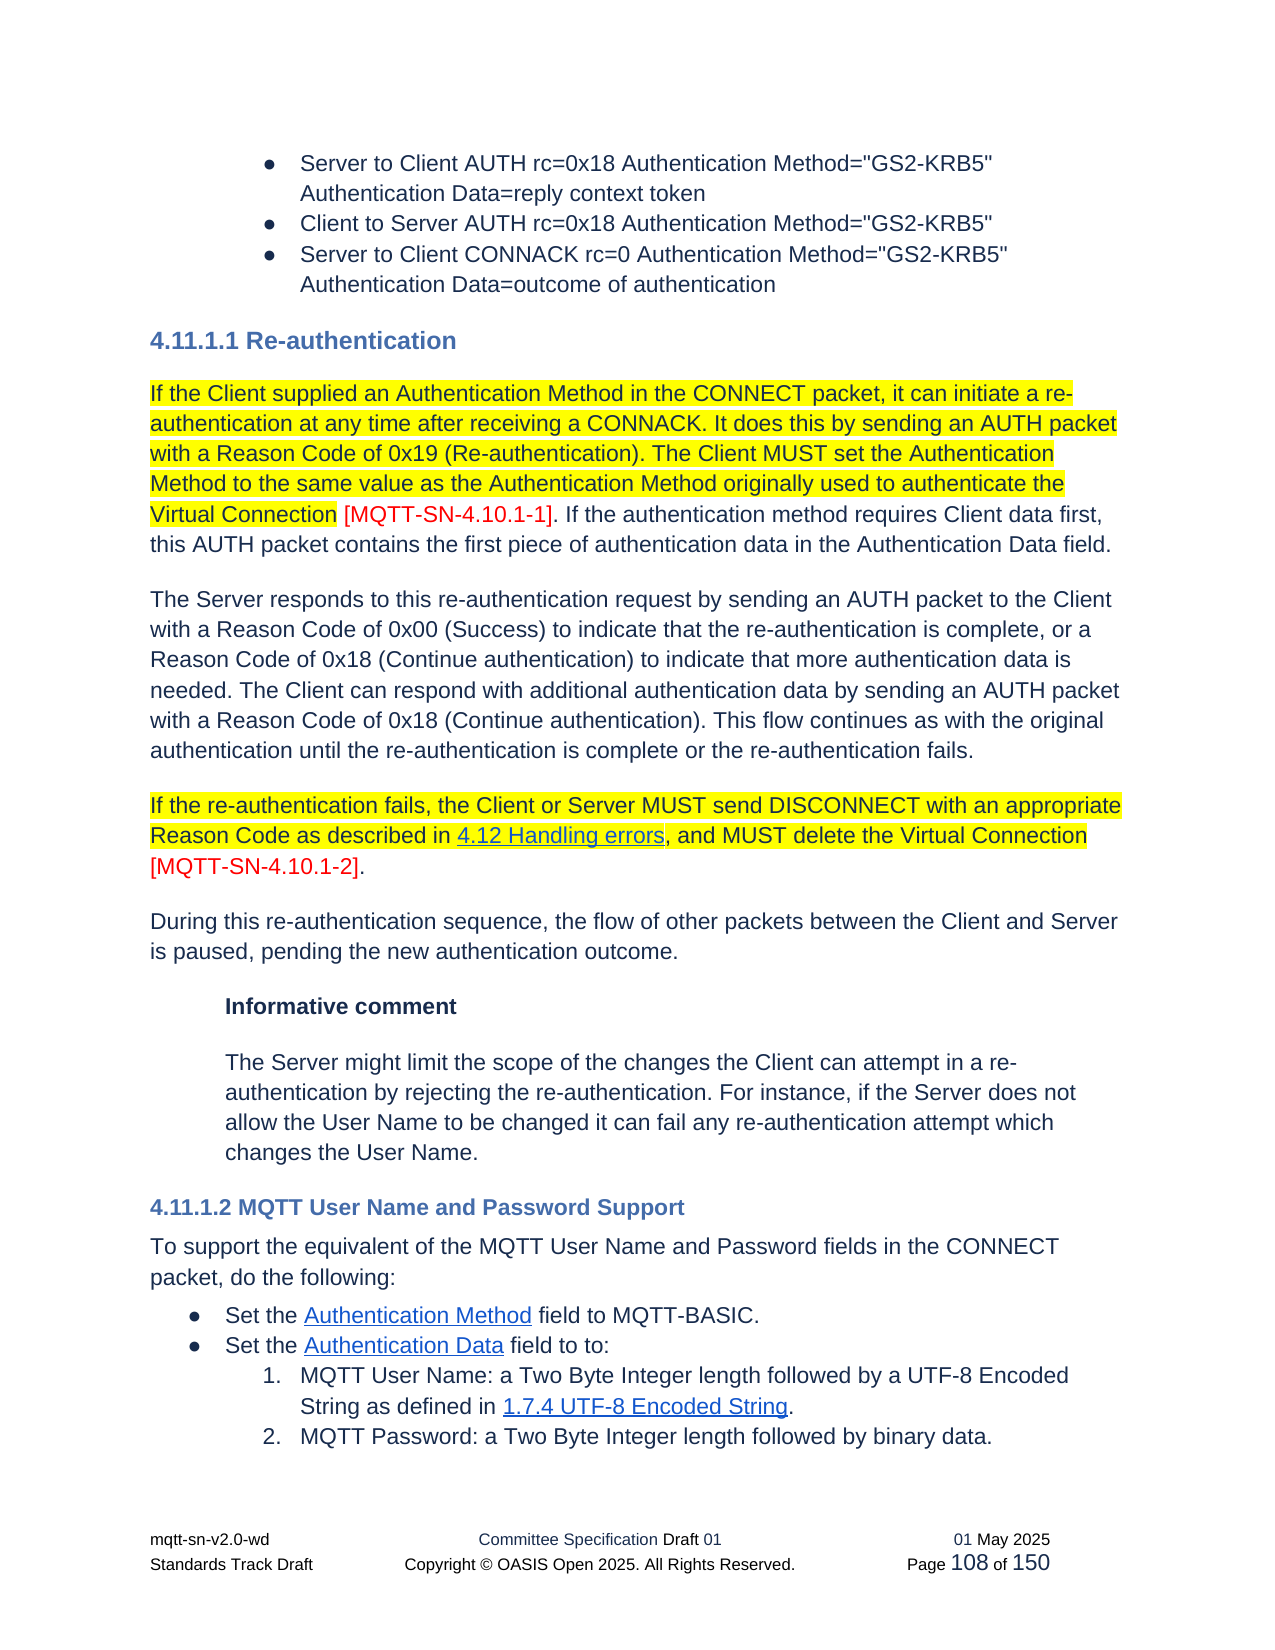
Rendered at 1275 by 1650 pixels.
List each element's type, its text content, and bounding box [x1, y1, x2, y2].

text Informative comment [150, 993, 1125, 1020]
subtitle 4.11.1.2 MQTT User Name and Password Support [150, 1194, 1124, 1221]
list Set the Authentication Data field to to: [187, 1332, 1124, 1358]
list Client to Server AUTH rc=0x18 Authentication Method="GS2-KRB5" [262, 210, 1125, 237]
subtitle 4.11.1.1 Re-authentication [150, 326, 1124, 355]
text To support the equivalent of the MQTT User Name and Password fields in the CONNECT packet, do the following: [150, 1233, 1124, 1290]
list MQTT User Name: a Two Byte Integer length followed by a UTF-8 Encoded String as defined in 1.7.4 UTF-8 Encoded String. [262, 1362, 1124, 1419]
text If the re-authentication fails, the Client or Server MUST send DISCONNECT with an appropriate Reason Code as described in 4.12 Handling errors, and MUST delete the Virtual Connection [MQTT-SN-4.10.1-2]. [150, 792, 1125, 879]
text If the Client supplied an Authentication Method in the CONNECT packet, it can initiate a re-authentication at any time after receiving a CONNACK. It does this by sending an AUTH packet with a Reason Code of 0x19 (Re-authentication). The Client MUST set the Authentication Method to the same value as the Authentication Method originally used to authenticate the Virtual Connection [MQTT-SN-4.10.1-1]. If the authentication method requires Client data first, this AUTH packet contains the first piece of authentication data in the Authentication Data field. [150, 380, 1125, 557]
list Server to Client AUTH rc=0x18 Authentication Method="GS2-KRB5" Authentication Data=reply context token [262, 150, 1125, 207]
text The Server might limit the scope of the changes the Client can attempt in a re-authentication by rejecting the re-authentication. For instance, if the Server does not allow the User Name to be changed it can fail any re-authentication attempt which changes the User Name. [225, 1048, 1125, 1166]
list Server to Client CONNACK rc=0 Authentication Method="GS2-KRB5" Authentication Data=outcome of authentication [262, 241, 1125, 297]
text The Server responds to this re-authentication request by sending an AUTH packet to the Client with a Reason Code of 0x00 (Success) to indicate that the re-authentication is complete, or a Reason Code of 0x18 (Continue authentication) to indicate that more authentication data is needed. The Client can respond with additional authentication data by sending an AUTH packet with a Reason Code of 0x18 (Continue authentication). This flow continues as with the original authentication until the re-authentication is complete or the re-authentication fails. [150, 586, 1125, 763]
list MQTT Password: a Two Byte Integer length followed by binary data. [262, 1423, 1124, 1449]
text During this re-authentication sequence, the flow of other packets between the Client and Server is paused, pending the new authentication outcome. [150, 908, 1125, 964]
list Set the Authentication Method field to MQTT-BASIC. [187, 1302, 1124, 1328]
